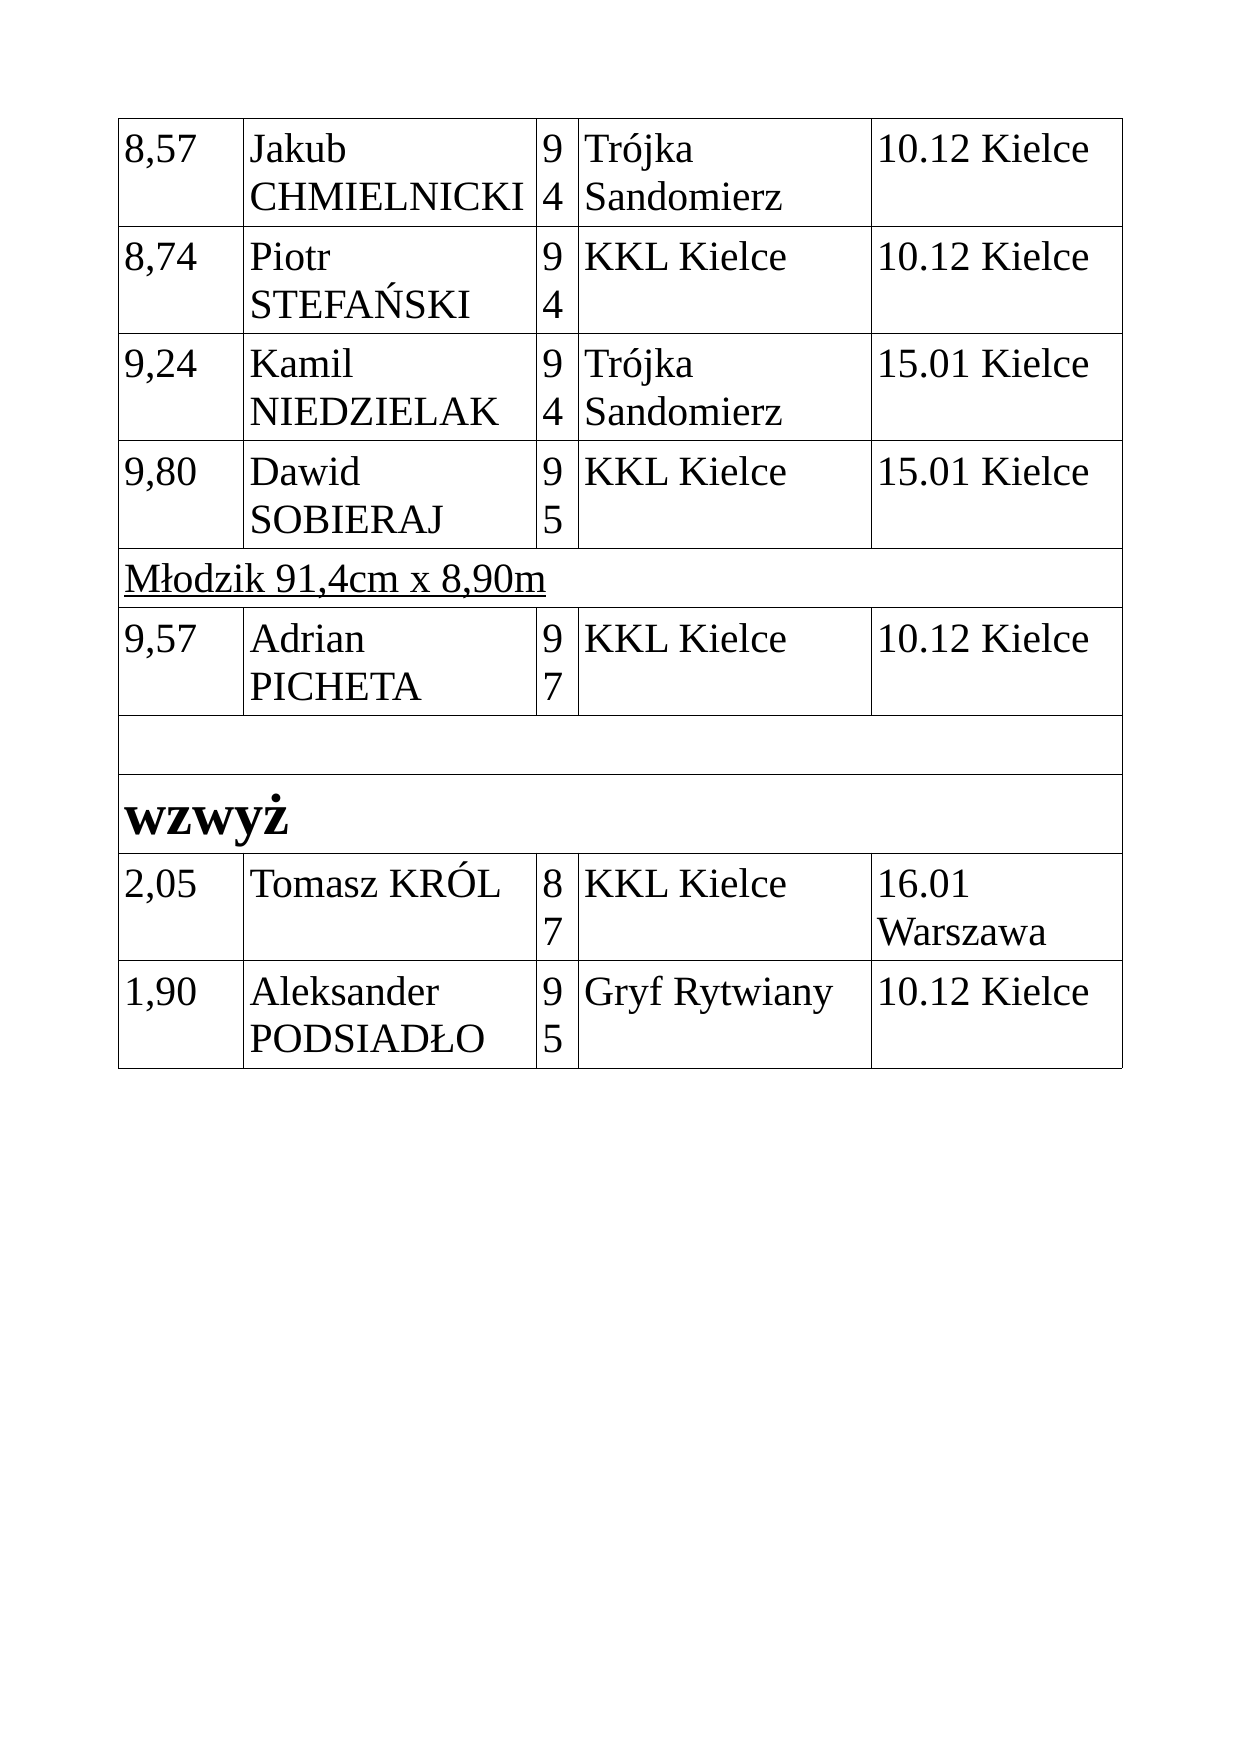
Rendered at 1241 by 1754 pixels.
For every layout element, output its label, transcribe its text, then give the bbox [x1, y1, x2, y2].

table_cell Adrian PICHETA [244, 608, 536, 714]
table_cell 97 [537, 608, 578, 714]
table_cell 2,05 [119, 854, 243, 960]
table_cell Kamil NIEDZIELAK [244, 334, 536, 440]
table_cell 10.12 Kielce [872, 608, 1122, 714]
table_cell KKL Kielce [579, 441, 871, 548]
table_cell KKL Kielce [579, 608, 871, 714]
table_cell 10.12 Kielce [872, 227, 1122, 333]
table_cell Gryf Rytwiany [579, 961, 871, 1067]
table_cell 8,74 [119, 227, 243, 333]
table_cell 9,57 [119, 608, 243, 714]
table_cell 15.01 Kielce [872, 334, 1122, 440]
table_cell Trójka Sandomierz [579, 119, 871, 226]
table_cell 87 [537, 854, 578, 960]
table_cell 95 [537, 441, 578, 548]
table_cell Trójka Sandomierz [579, 334, 871, 440]
table_cell Tomasz KRÓL [244, 854, 536, 960]
table_cell 16.01 Warszawa [872, 854, 1122, 960]
table_cell KKL Kielce [579, 854, 871, 960]
table_cell 9,80 [119, 441, 243, 548]
table_cell 9,24 [119, 334, 243, 440]
table_cell 95 [537, 961, 578, 1067]
table_cell 94 [537, 227, 578, 333]
table_cell Młodzik 91,4cm x 8,90m [119, 549, 1122, 607]
table_cell 94 [537, 334, 578, 440]
table_cell 8,57 [119, 119, 243, 226]
table_cell 94 [537, 119, 578, 226]
table_cell wzwyż [119, 775, 1122, 853]
table_cell KKL Kielce [579, 227, 871, 333]
table_cell [119, 716, 1122, 774]
table_cell Dawid SOBIERAJ [244, 441, 536, 548]
table_cell 1,90 [119, 961, 243, 1067]
table_cell Piotr STEFAŃSKI [244, 227, 536, 333]
table_cell 10.12 Kielce [872, 119, 1122, 226]
table_cell Aleksander PODSIADŁO [244, 961, 536, 1067]
table_cell 15.01 Kielce [872, 441, 1122, 548]
table_cell 10.12 Kielce [872, 961, 1122, 1067]
table_cell Jakub CHMIELNICKI [244, 119, 536, 226]
